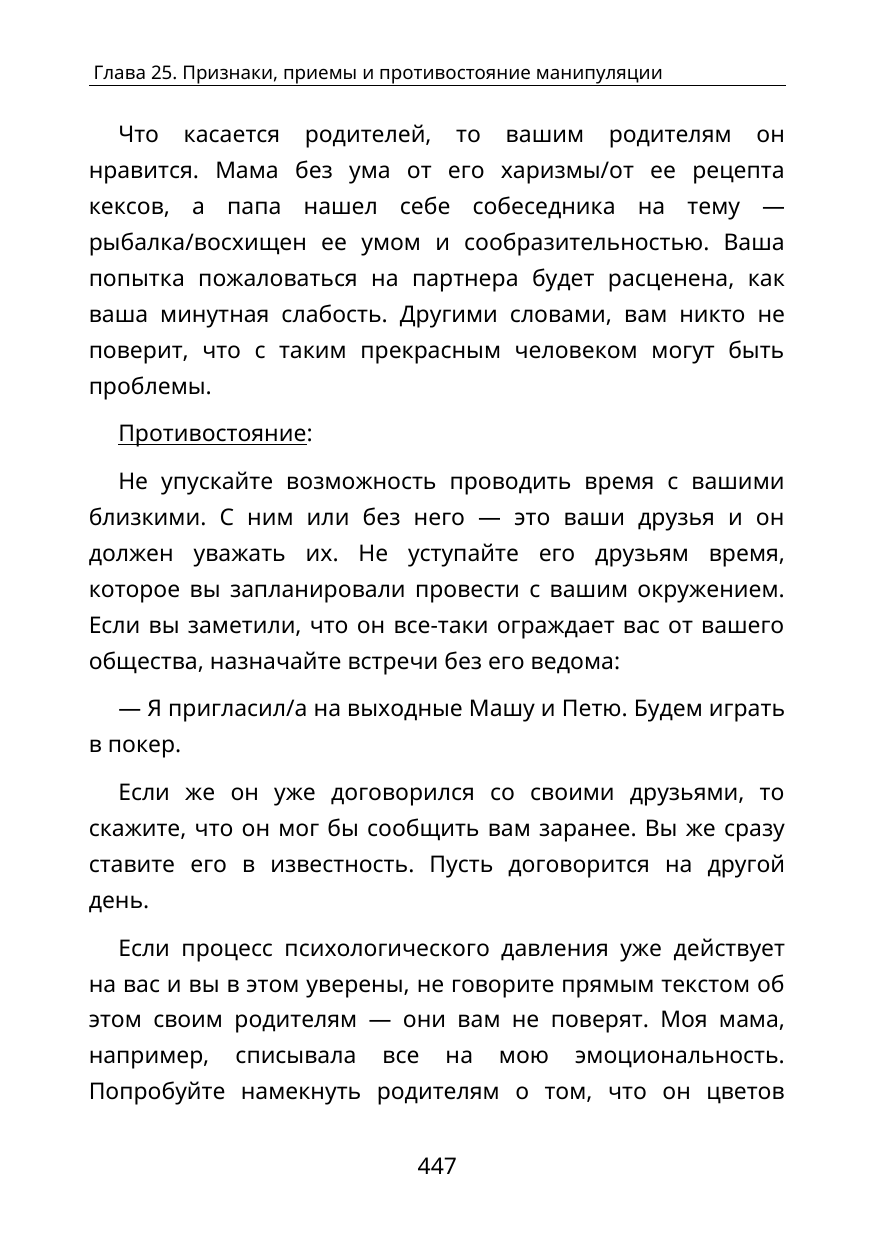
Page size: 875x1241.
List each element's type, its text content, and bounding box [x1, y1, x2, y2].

text — Я пригласил/а на выходные Машу и Петю. Будем играть в покер. [88, 692, 786, 759]
text Противостояние: [88, 417, 786, 448]
text Не упускайте возможность проводить время с вашими близкими. С ним или без него — это ваши друзья и он должен уважать их. Не уступайте его друзьям время, которое вы запланировали провести с вашим окружением. Если вы заметили, что он все-таки ограждает вас от вашего общества, назначайте встречи без его ведома: [88, 465, 786, 676]
text Что касается родителей, то вашим родителям он нравится. Мама без ума от его харизмы/от ее рецепта кексов, а папа нашел себе собеседника на тему — рыбалка/восхищен ее умом и сообразительностью. Ваша попытка пожаловаться на партнера будет расценена, как ваша минутная слабость. Другими словами, вам никто не поверит, что с таким прекрасным человеком могут быть проблемы. [88, 118, 786, 401]
text Если процесс психологического давления уже действует на вас и вы в этом уверены, не говорите прямым текстом об этом своим родителям — они вам не поверят. Моя мама, например, списывала все на мою эмоциональность. Попробуйте намекнуть родителям о том, что он цветов [88, 932, 786, 1107]
text Если же он уже договорился со своими друзьями, то скажите, что он мог бы сообщить вам заранее. Вы же сразу ставите его в известность. Пусть договорится на другой день. [88, 776, 786, 915]
